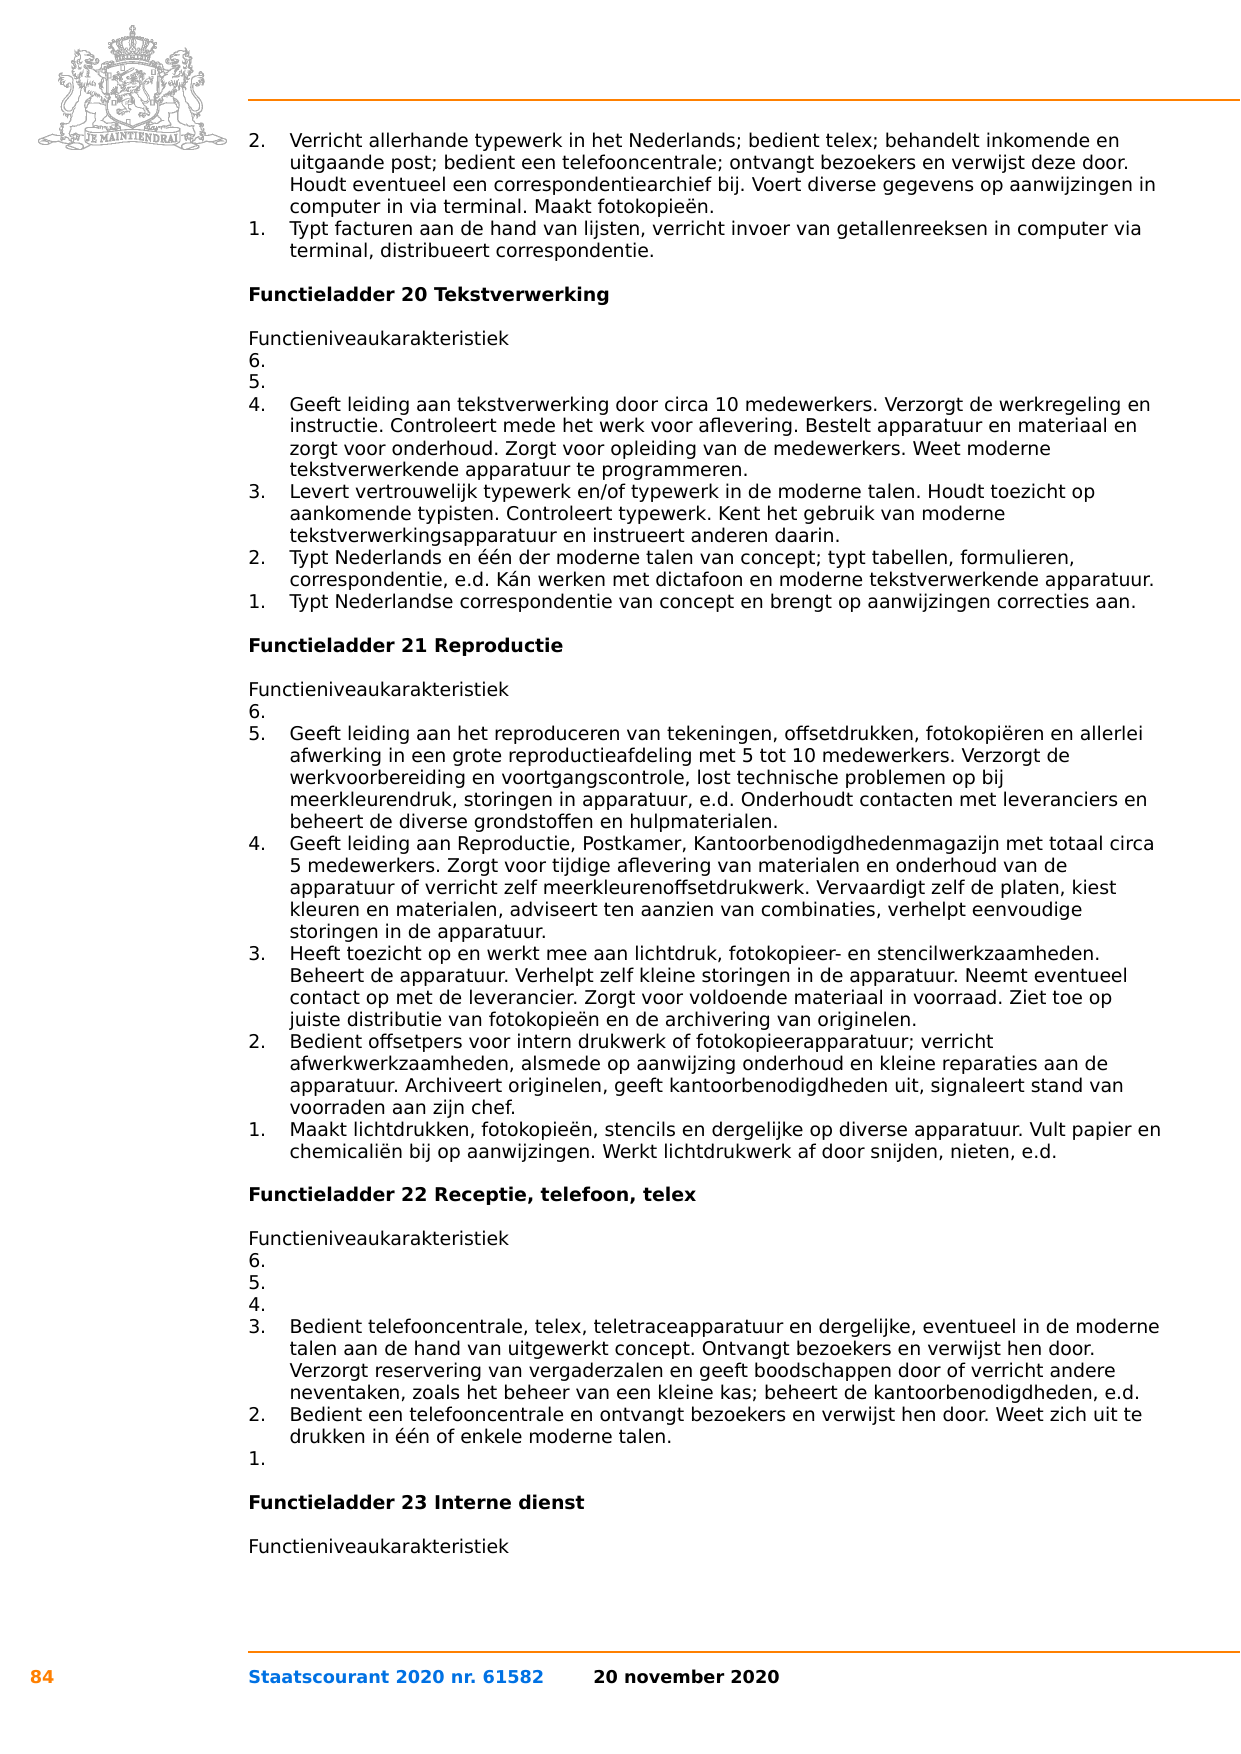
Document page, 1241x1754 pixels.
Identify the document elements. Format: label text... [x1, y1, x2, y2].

text Functieniveaukarakteristiek [248, 679, 1163, 701]
text 5. [248, 1272, 1163, 1294]
text 1. Maakt lichtdrukken, fotokopieën, stencils en dergelijke op diverse apparatuur. Vult papier en chemicaliën bij op aanwijzingen. Werkt lichtdrukwerk af door snijden, nieten, e.d. [248, 1118, 1163, 1162]
text Functieniveaukarakteristiek [248, 327, 1163, 349]
text 6. [248, 1250, 1163, 1272]
text 6. [248, 701, 1163, 723]
text Functieladder 22 Receptie, telefoon, telex [248, 1184, 1163, 1206]
text 6. [248, 349, 1163, 371]
text 4. Geeft leiding aan Reproductie, Postkamer, Kantoorbenodigdhedenmagazijn met totaal circa 5 medewerkers. Zorgt voor tijdige aflevering van materialen en onderhoud van de apparatuur of verricht zelf meerkleurenoffsetdrukwerk. Vervaardigt zelf de platen, kiest kleuren en materialen, adviseert ten aanzien van combinaties, verhelpt eenvoudige storingen in de apparatuur. [248, 833, 1163, 943]
text 2. Bedient een telefooncentrale en ontvangt bezoekers en verwijst hen door. Weet zich uit te drukken in één of enkele moderne talen. [248, 1404, 1163, 1448]
text 5. Geeft leiding aan het reproduceren van tekeningen, offsetdrukken, fotokopiëren en allerlei afwerking in een grote reproductieafdeling met 5 tot 10 medewerkers. Verzorgt de werkvoorbereiding en voortgangscontrole, lost technische problemen op bij meerkleurendruk, storingen in apparatuur, e.d. Onderhoudt contacten met leveranciers en beheert de diverse grondstoffen en hulpmaterialen. [248, 723, 1163, 833]
text Functieniveaukarakteristiek [248, 1536, 1163, 1558]
text 1. [248, 1448, 1163, 1470]
text Functieladder 21 Reproductie [248, 635, 1163, 657]
text 1. Typt Nederlandse correspondentie van concept en brengt op aanwijzingen correcties aan. [248, 591, 1163, 613]
text 3. Heeft toezicht op en werkt mee aan lichtdruk, fotokopieer- en stencilwerkzaamheden. Beheert de apparatuur. Verhelpt zelf kleine storingen in de apparatuur. Neemt eventueel contact op met de leverancier. Zorgt voor voldoende materiaal in voorraad. Ziet toe op juiste distributie van fotokopieën en de archivering van originelen. [248, 943, 1163, 1031]
text 5. [248, 371, 1163, 393]
text 4. [248, 1294, 1163, 1316]
text 1. Typt facturen aan de hand van lijsten, verricht invoer van getallenreeksen in computer via terminal, distribueert correspondentie. [248, 218, 1163, 262]
text 2. Verricht allerhande typewerk in het Nederlands; bedient telex; behandelt inkomende en uitgaande post; bedient een telefooncentrale; ontvangt bezoekers en verwijst deze door. Houdt eventueel een correspondentiearchief bij. Voert diverse gegevens op aanwijzingen in computer in via terminal. Maakt fotokopieën. [248, 130, 1163, 218]
picture [38, 25, 227, 150]
text 3. Levert vertrouwelijk typewerk en/of typewerk in de moderne talen. Houdt toezicht op aankomende typisten. Controleert typewerk. Kent het gebruik van moderne tekstverwerkingsapparatuur en instrueert anderen daarin. [248, 481, 1163, 547]
text 2. Bedient offsetpers voor intern drukwerk of fotokopieerapparatuur; verricht afwerkwerkzaamheden, alsmede op aanwijzing onderhoud en kleine reparaties aan de apparatuur. Archiveert originelen, geeft kantoorbenodigdheden uit, signaleert stand van voorraden aan zijn chef. [248, 1031, 1163, 1118]
text Functieniveaukarakteristiek [248, 1228, 1163, 1250]
text 4. Geeft leiding aan tekstverwerking door circa 10 medewerkers. Verzorgt de werkregeling en instructie. Controleert mede het werk voor aflevering. Bestelt apparatuur en materiaal en zorgt voor onderhoud. Zorgt voor opleiding van de medewerkers. Weet moderne tekstverwerkende apparatuur te programmeren. [248, 393, 1163, 481]
text 2. Typt Nederlands en één der moderne talen van concept; typt tabellen, formulieren, correspondentie, e.d. Kán werken met dictafoon en moderne tekstverwerkende apparatuur. [248, 547, 1163, 591]
text Functieladder 20 Tekstverwerking [248, 284, 1163, 306]
text Functieladder 23 Interne dienst [248, 1492, 1163, 1514]
text 3. Bedient telefooncentrale, telex, teletraceapparatuur en dergelijke, eventueel in de moderne talen aan de hand van uitgewerkt concept. Ontvangt bezoekers en verwijst hen door. Verzorgt reservering van vergaderzalen en geeft boodschappen door of verricht andere neventaken, zoals het beheer van een kleine kas; beheert de kantoorbenodigdheden, e.d. [248, 1316, 1163, 1404]
